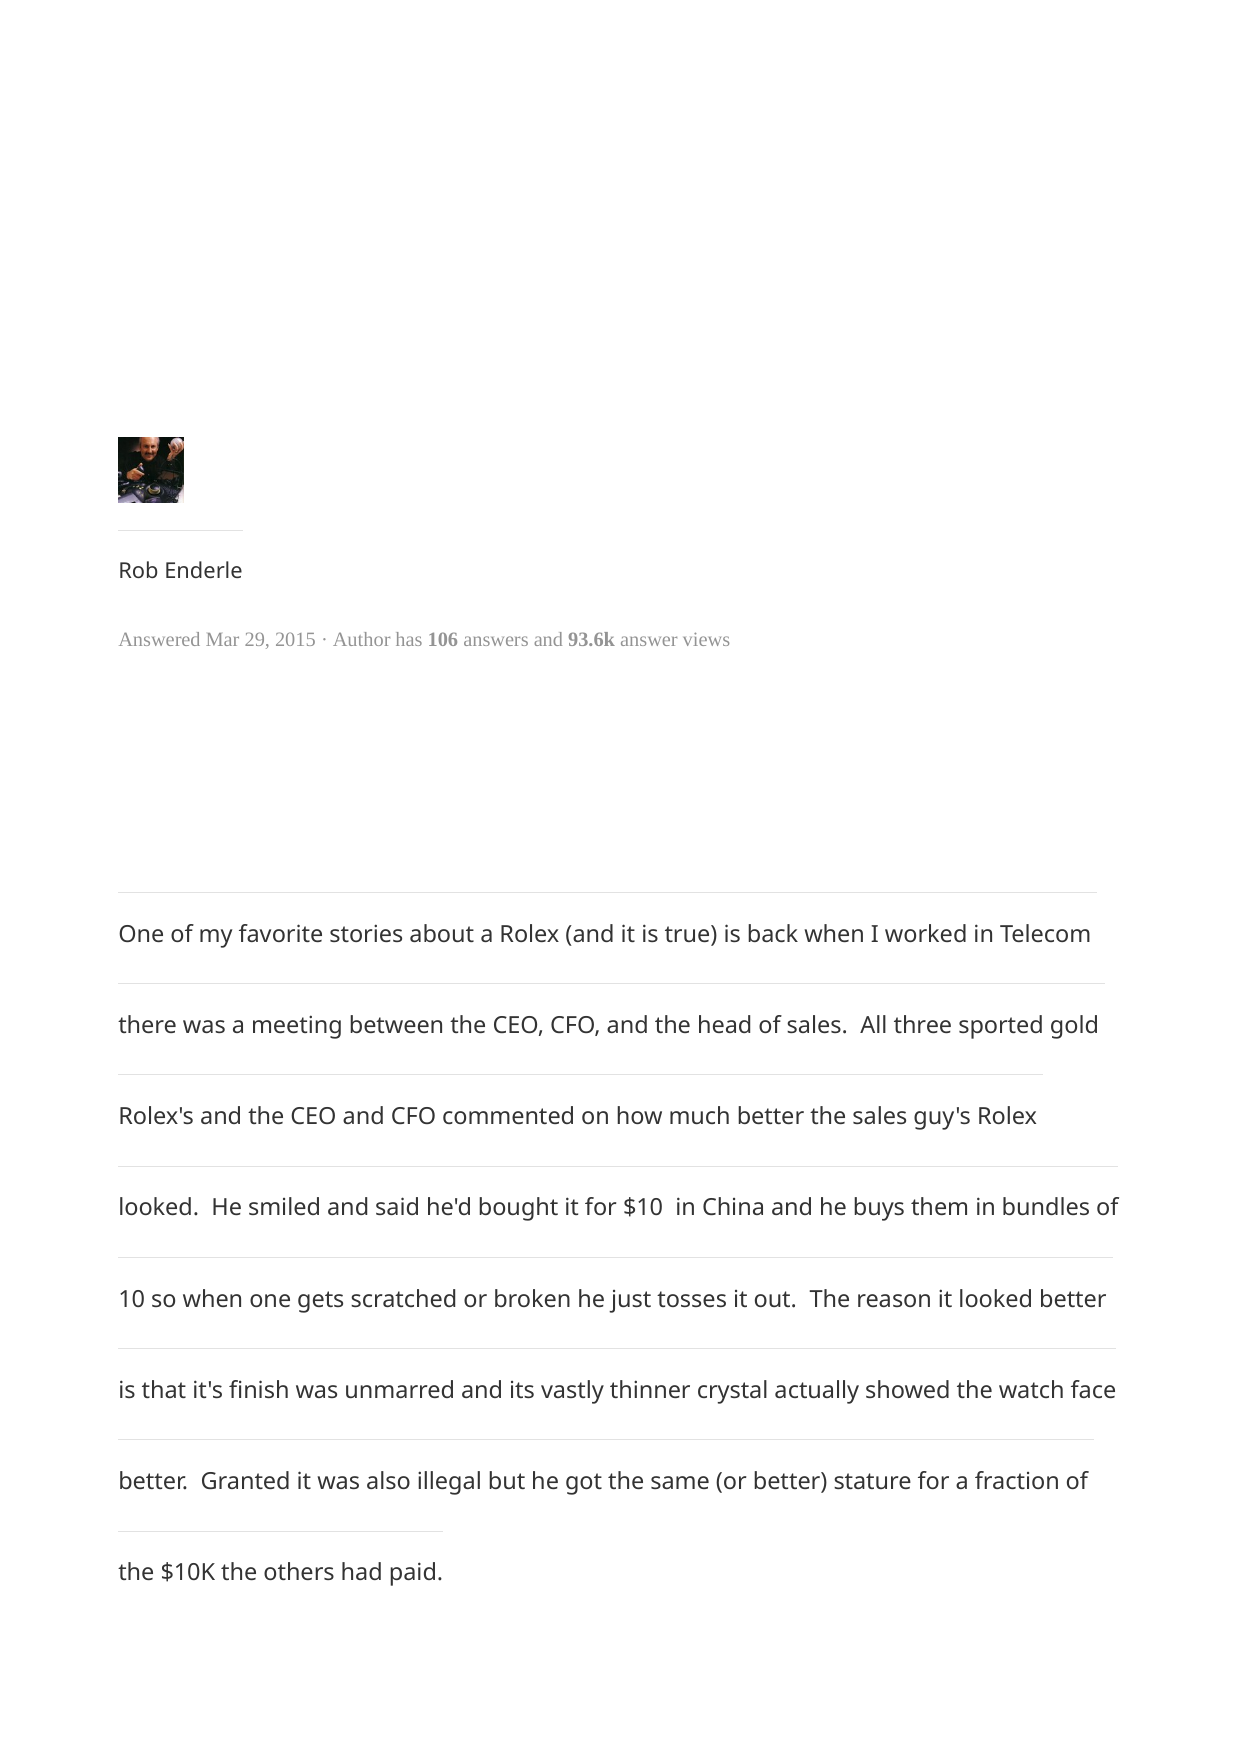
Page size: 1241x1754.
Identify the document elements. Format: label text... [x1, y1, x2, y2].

text Answered Mar 29, 2015 · Author has 106 answers and 93.6k answer views [118, 628, 1122, 651]
text Rob Enderle [118, 530, 1109, 585]
text One of my favorite stories about a Rolex (and it is true) is back when I worked in Telecom there was a meeting between the CEO, CFO, and the head of sales. All three sported gold Rolex's and the CEO and CFO commented on how much better the sales guy's Rolex looked. He smiled and said he'd bought it for $10 in China and he buys them in bundles of 10 so when one gets scratched or broken he just tosses it out. The reason it looked better is that it's finish was unmarred and its vastly thinner crystal actually showed the watch face better. Granted it was also illegal but he got the same (or better) stature for a fraction of the $10K the others had paid. [118, 892, 1122, 1588]
picture [118, 437, 184, 503]
